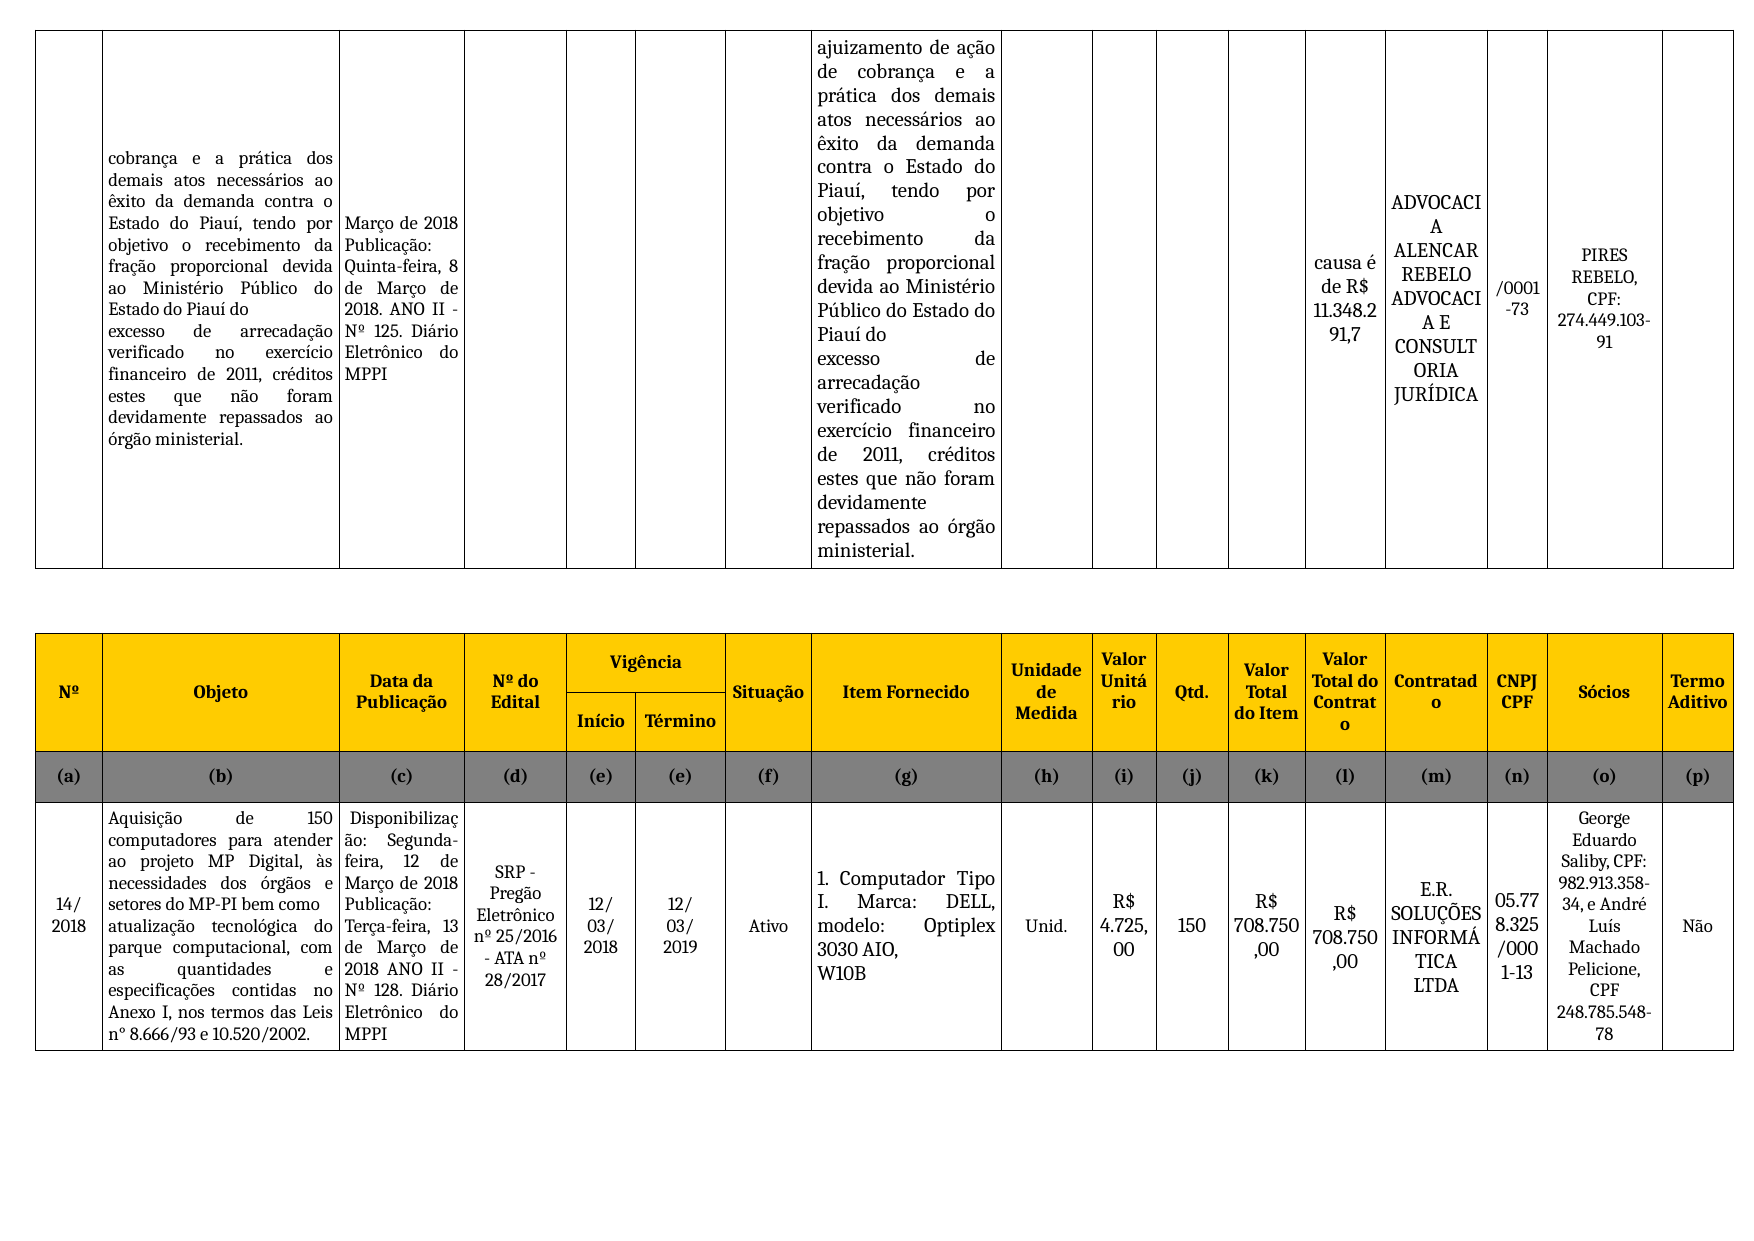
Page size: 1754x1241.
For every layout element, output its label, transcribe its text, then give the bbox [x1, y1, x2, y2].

table_cell 1. Computador Tipo I. Marca: DELL, modelo: Optiplex 3030 AIO, W10B [812, 803, 1001, 1050]
table_header Valor Total do Item [1229, 634, 1305, 751]
table_cell 14/ 2018 [36, 803, 102, 1050]
table_cell R$ 708.750,00 [1306, 803, 1385, 1050]
table_header Qtd. [1157, 634, 1228, 751]
table_cell causa é de R$ 11.348.291,7 [1306, 31, 1385, 568]
table_cell R$ 4.725,00 [1093, 803, 1156, 1050]
table_cell (l) [1306, 752, 1385, 802]
table_header Unidade de Medida [1002, 634, 1092, 751]
table_cell R$ 708.750,00 [1229, 803, 1305, 1050]
table_header Contratado [1386, 634, 1487, 751]
table_cell (a) [36, 752, 102, 802]
table_cell [567, 31, 635, 568]
table_header Vigência [567, 634, 725, 692]
table_cell (f) [726, 752, 811, 802]
table_cell (n) [1488, 752, 1547, 802]
table_header Item Fornecido [812, 634, 1001, 751]
table_cell - [1157, 31, 1228, 568]
table_cell (c) [340, 752, 464, 802]
table_cell 12/ 03/ 2018 [567, 803, 635, 1050]
table_cell Março de 2018 Publicação: Quinta-feira, 8 de Março de 2018. ANO II - Nº 125. Diário Eletrônico do MPPI [340, 31, 464, 568]
table_header Termo Aditivo [1663, 634, 1733, 751]
table_cell 150 [1157, 803, 1228, 1050]
table_cell (h) [1002, 752, 1092, 802]
table_cell cobrança e a prática dos demais atos necessários ao êxito da demanda contra o Estado do Piauí, tendo por objetivo o recebimento da fração proporcional devida ao Ministério Público do Estado do Piauí do excesso de arrecadação verificado no exercício financeiro de 2011, créditos estes que não foram devidamente repassados ao órgão ministerial. [103, 31, 339, 568]
table_cell [36, 31, 102, 568]
table_cell (o) [1548, 752, 1662, 802]
table_cell [726, 31, 811, 568]
table_cell Término [636, 693, 725, 751]
table_cell - [1002, 31, 1092, 568]
table_cell (b) [103, 752, 339, 802]
table_cell - [1229, 31, 1305, 568]
table_cell Aquisição de 150 computadores para atender ao projeto MP Digital, às necessidades dos órgãos e setores do MP-PI bem como atualização tecnológica do parque computacional, com as quantidades e especificações contidas no Anexo I, nos termos das Leis n° 8.666/93 e 10.520/2002. [103, 803, 339, 1050]
table_cell (e) [567, 752, 635, 802]
table_cell E.R. SOLUÇÕES INFORMÁTICA LTDA [1386, 803, 1487, 1050]
table_cell (i) [1093, 752, 1156, 802]
table_cell [465, 31, 566, 568]
table_cell George Eduardo Saliby, CPF: 982.913.358-34, e André Luís Machado Pelicione, CPF 248.785.548-78 [1548, 803, 1662, 1050]
table_cell 05.778.325/0001-13 [1488, 803, 1547, 1050]
table_cell 12/ 03/ 2019 [636, 803, 725, 1050]
table_cell (j) [1157, 752, 1228, 802]
table_cell Ativo [726, 803, 811, 1050]
table_header CNPJ CPF [1488, 634, 1547, 751]
table_cell PIRES REBELO, CPF: 274.449.103-91 [1548, 31, 1662, 568]
table_header Sócios [1548, 634, 1662, 751]
table_header Data da Publicação [340, 634, 464, 751]
table_cell /0001-73 [1488, 31, 1547, 568]
table_cell - [1093, 31, 1156, 568]
table_cell [1663, 31, 1733, 568]
table_cell (k) [1229, 752, 1305, 802]
table_cell Início [567, 693, 635, 751]
table_header Nº [36, 634, 102, 751]
table_header Situação [726, 634, 811, 751]
table_header Valor Total do Contrato [1306, 634, 1385, 751]
table_cell ADVOCACIA ALENCAR REBELO ADVOCACIA E CONSULTORIA JURÍDICA [1386, 31, 1487, 568]
table_cell Disponibilização: Segunda-feira, 12 de Março de 2018 Publicação: Terça-feira, 13 de Março de 2018 ANO II - Nº 128. Diário Eletrônico do MPPI [340, 803, 464, 1050]
table_cell (m) [1386, 752, 1487, 802]
table_header Nº do Edital [465, 634, 566, 751]
table_header Objeto [103, 634, 339, 751]
table_cell (g) [812, 752, 1001, 802]
table_cell Não [1663, 803, 1733, 1050]
table_cell SRP - Pregão Eletrônico nº 25/2016 - ATA nº 28/2017 [465, 803, 566, 1050]
table_header Valor Unitário [1093, 634, 1156, 751]
table_cell ajuizamento de ação de cobrança e a prática dos demais atos necessários ao êxito da demanda contra o Estado do Piauí, tendo por objetivo o recebimento da fração proporcional devida ao Ministério Público do Estado do Piauí do excesso de arrecadação verificado no exercício financeiro de 2011, créditos estes que não foram devidamente repassados ao órgão ministerial. [812, 31, 1001, 568]
table_cell Unid. [1002, 803, 1092, 1050]
table_cell (e) [636, 752, 725, 802]
table_cell [636, 31, 725, 568]
table_cell (p) [1663, 752, 1733, 802]
table_cell (d) [465, 752, 566, 802]
